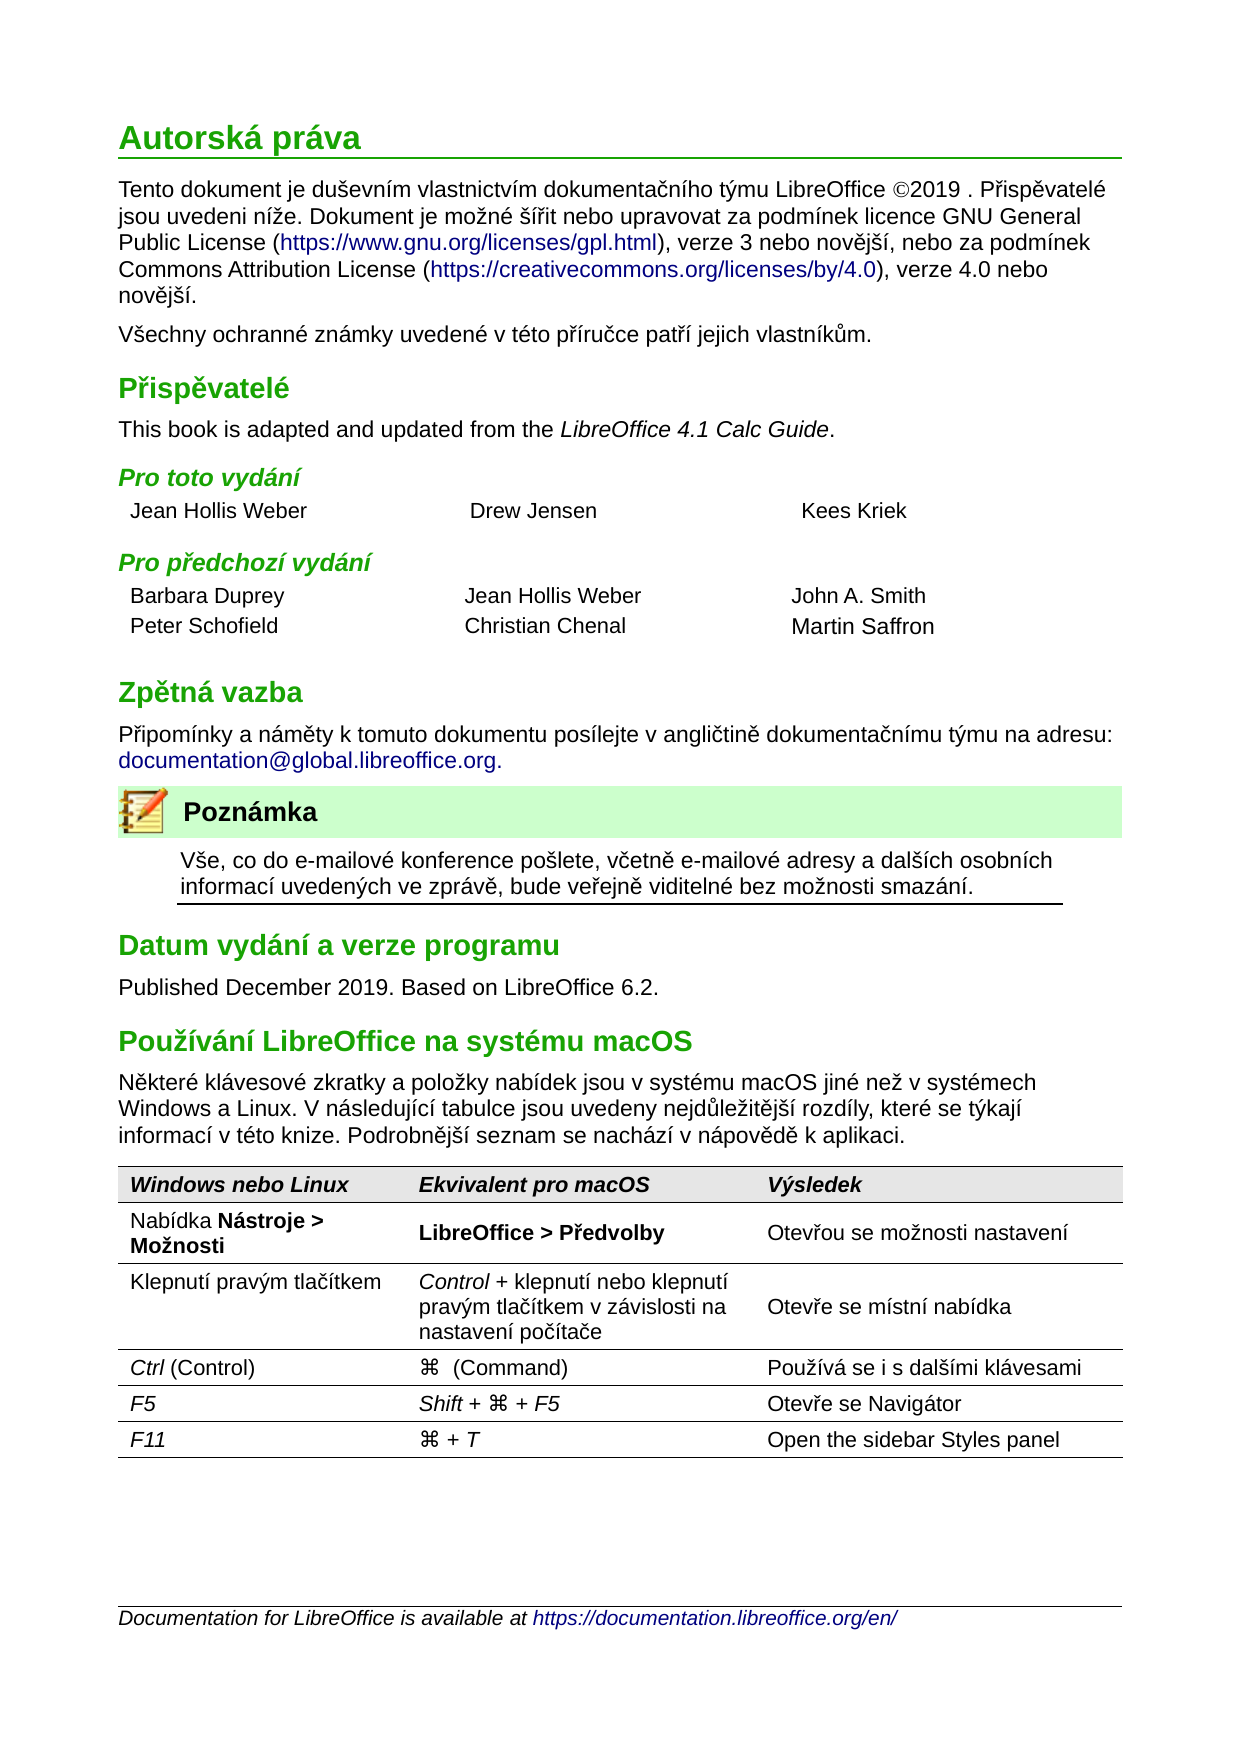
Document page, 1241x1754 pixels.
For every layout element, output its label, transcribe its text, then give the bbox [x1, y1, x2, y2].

text Některé klávesové zkratky a položky nabídek jsou v systému macOS jiné než v systémech Windows a Linux. V následující tabulce jsou uvedeny nejdůležitější rozdíly, které se týkají informací v této knize. Podrobnější seznam se nachází v nápovědě k aplikaci. [118, 1069, 1122, 1148]
table_cell ⌘ + T [407, 1422, 755, 1457]
subtitle Autorská práva [118, 118, 1122, 157]
subtitle Pro předchozí vydání [118, 548, 1122, 577]
table_cell LibreOffice > Předvolby [407, 1203, 755, 1263]
table_cell Ctrl (Control) [118, 1350, 407, 1385]
subtitle Používání LibreOffice na systému macOS [118, 1024, 1122, 1057]
table_cell Control + klepnutí nebo klepnutí pravým tlačítkem v závislosti na nastavení počítače [407, 1264, 755, 1349]
table_cell Nabídka Nástroje > Možnosti [118, 1203, 407, 1263]
table_cell Otevře se Navigátor [755, 1386, 1123, 1421]
table_cell F11 [118, 1422, 407, 1457]
subtitle Zpětná vazba [118, 675, 1122, 709]
table_cell Otevře se místní nabídka [755, 1264, 1123, 1349]
text Všechny ochranné známky uvedené v této příručce patří jejich vlastníkům. [118, 321, 1122, 347]
subtitle Pro toto vydání [118, 463, 1122, 492]
table_cell Martin Saffron [791, 613, 1122, 652]
table_header Drew Jensen [458, 498, 789, 528]
picture [119, 786, 170, 837]
table_header Jean Hollis Weber [118, 498, 458, 528]
table_cell Shift + ⌘ + F5 [407, 1386, 755, 1421]
subtitle Přispěvatelé [118, 371, 1122, 404]
text Vše, co do e-mailové konference pošlete, včetně e-mailové adresy a dalších osobních informací uvedených ve zprávě, bude veřejně viditelné bez možnosti smazání. [177, 844, 1063, 903]
text Připomínky a náměty k tomuto dokumentu posílejte v angličtině dokumentačnímu týmu na adresu: documentation@global.libreoffice.org. [118, 721, 1122, 773]
table_header Kees Kriek [789, 498, 1122, 528]
table_header Výsledek [755, 1167, 1123, 1202]
table_cell Christian Chenal [453, 613, 791, 652]
table_cell Otevřou se možnosti nastavení [755, 1203, 1123, 1263]
subtitle Datum vydání a verze programu [118, 928, 1122, 962]
text Tento dokument je duševním vlastnictvím dokumentačního týmu LibreOffice ©2019 . Přispěvatelé jsou uvedeni níže. Dokument je možné šířit nebo upravovat za podmínek licence GNU General Public License (https://www.gnu.org/licenses/gpl.html), verze 3 nebo novější, nebo za podmínek Commons Attribution License (https://creativecommons.org/licenses/by/4.0), verze 4.0 nebo novější. [118, 176, 1122, 308]
text This book is adapted and updated from the LibreOffice 4.1 Calc Guide. [118, 416, 1122, 442]
table_cell Open the sidebar Styles panel [755, 1422, 1123, 1457]
table_cell Používá se i s dalšími klávesami [755, 1350, 1123, 1385]
table_cell F5 [118, 1386, 407, 1421]
table_cell ⌘ (Command) [407, 1350, 755, 1385]
text Published December 2019. Based on LibreOffice 6.2. [118, 974, 1122, 1000]
table_cell Peter Schofield [118, 613, 453, 652]
table_header Barbara Duprey [118, 583, 453, 613]
table_header Jean Hollis Weber [453, 583, 791, 613]
subtitle Poznámka [118, 786, 1122, 838]
table_cell Klepnutí pravým tlačítkem [118, 1264, 407, 1349]
table_header John A. Smith [791, 583, 1122, 613]
table_header Ekvivalent pro macOS [407, 1167, 755, 1202]
table_header Windows nebo Linux [118, 1167, 407, 1202]
